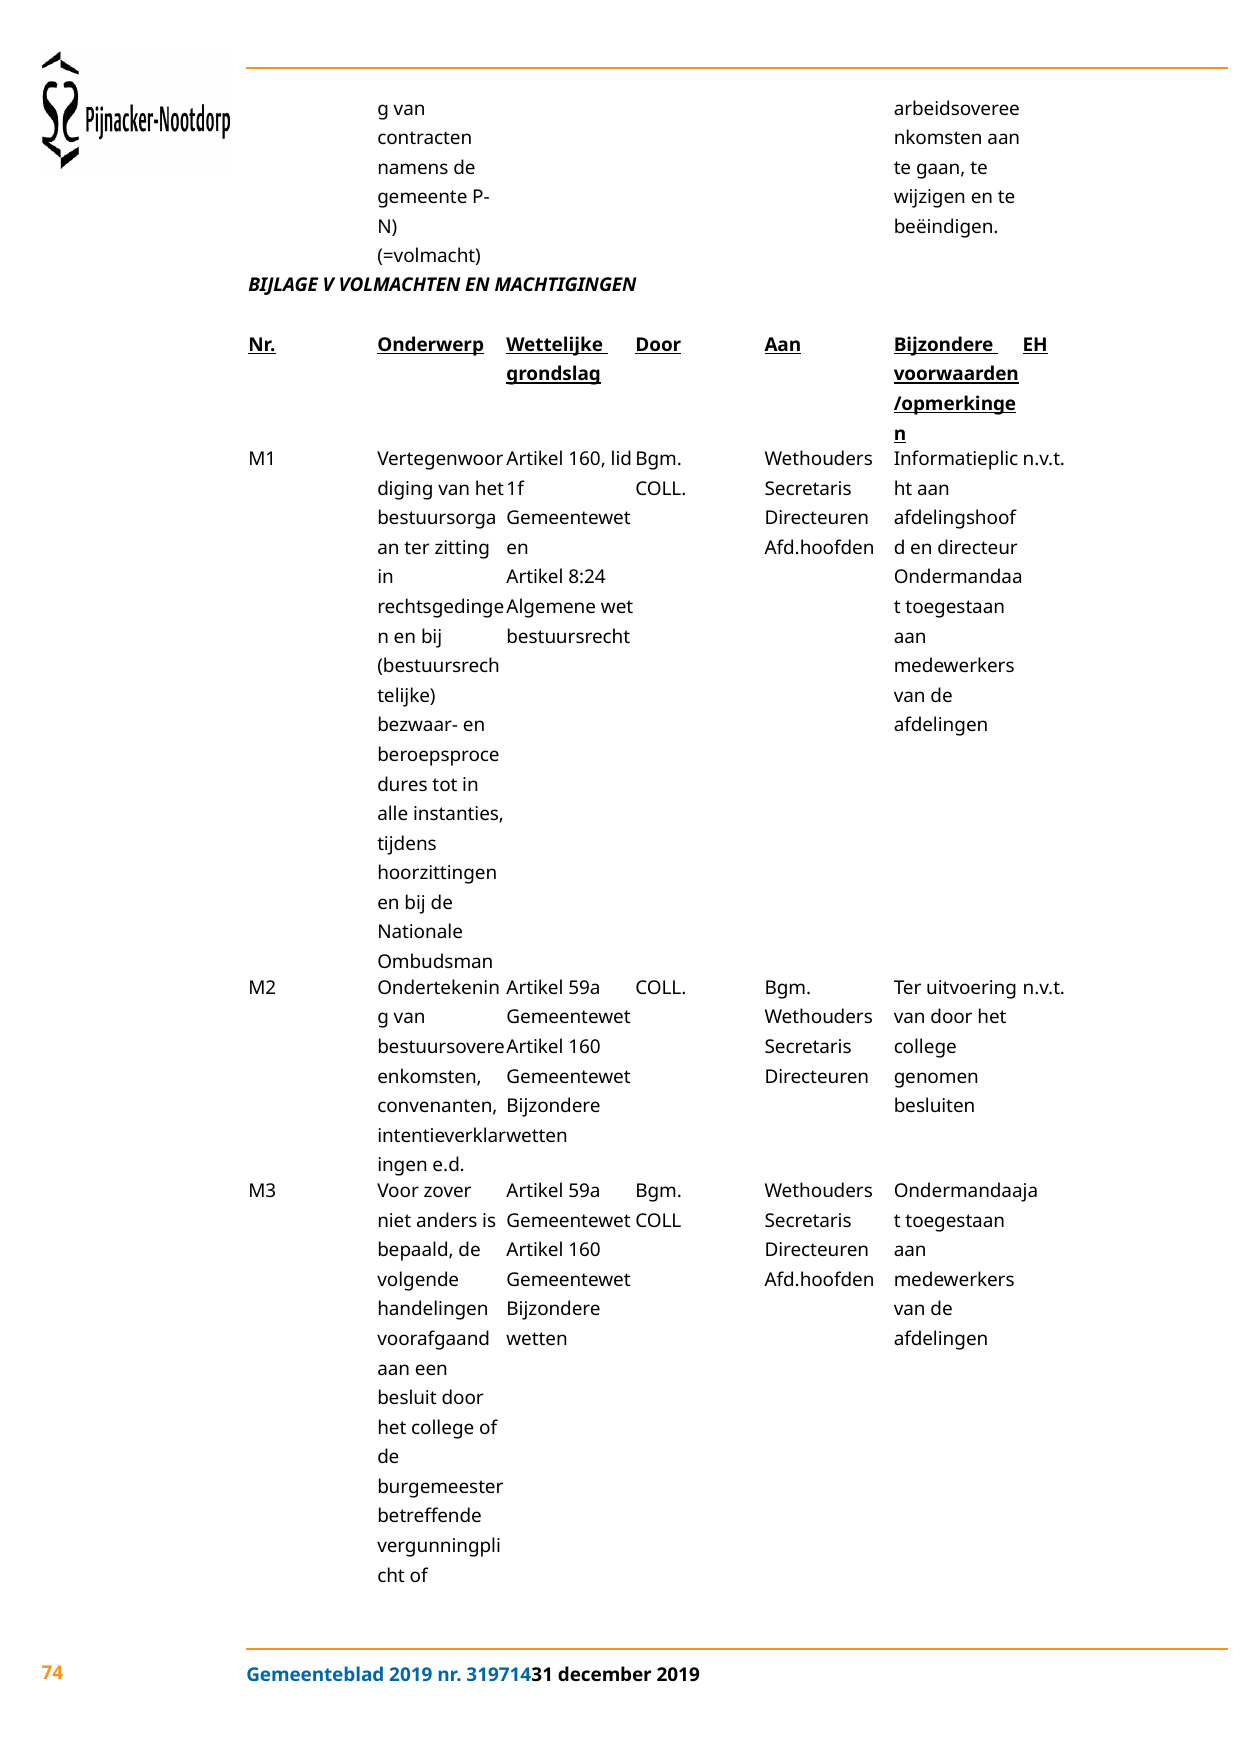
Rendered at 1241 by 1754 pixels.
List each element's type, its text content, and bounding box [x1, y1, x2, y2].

picture [41, 47, 231, 172]
table_cell Bgm. COLL. [635, 445, 764, 974]
table_cell [248, 95, 377, 268]
table_cell g van contracten namens de gemeente P-N) (=volmacht) [377, 95, 506, 268]
table_cell Informatieplicht aan afdelingshoofd en directeur Ondermandaat toegestaan aan medewerkers van de afdelingen [894, 445, 1022, 974]
table_cell [635, 95, 764, 268]
table_cell Bgm. Wethouders Secretaris Directeuren [764, 974, 893, 1177]
table_cell Artikel 160, lid 1f Gemeentewet en Artikel 8:24 Algemene wet bestuursrecht [506, 445, 635, 974]
table_cell [1023, 95, 1152, 268]
table_cell Ter uitvoering van door het college genomen besluiten [894, 974, 1022, 1177]
table_header EH [1023, 331, 1152, 445]
table_header Onderwerp [377, 331, 506, 445]
table_cell [764, 95, 893, 268]
table_header Wettelijke grondslag [506, 331, 635, 445]
table_cell M3 [248, 1177, 377, 1588]
table_cell n.v.t. [1023, 445, 1152, 974]
table_cell M1 [248, 445, 377, 974]
table_cell n.v.t. [1023, 974, 1152, 1177]
text BIJLAGE V VOLMACHTEN EN MACHTIGINGEN [248, 272, 1152, 297]
table_cell COLL. [635, 974, 764, 1177]
table_cell Artikel 59a Gemeentewet Artikel 160 Gemeentewet Bijzondere wetten [506, 1177, 635, 1588]
table_cell Ondertekening van bestuursovereenkomsten, convenanten, intentieverklaringen e.d. [377, 974, 506, 1177]
table_cell ja [1023, 1177, 1152, 1588]
table_cell [506, 95, 635, 268]
table_header Nr. [248, 331, 377, 445]
table_cell Wethouders Secretaris Directeuren Afd.hoofden [764, 1177, 893, 1588]
table_header Bijzondere voorwaarden/opmerkingen [894, 331, 1022, 445]
table_cell Artikel 59a Gemeentewet Artikel 160 Gemeentewet Bijzondere wetten [506, 974, 635, 1177]
table_header Aan [764, 331, 893, 445]
table_cell Ondermandaat toegestaan aan medewerkers van de afdelingen [894, 1177, 1022, 1588]
table_cell M2 [248, 974, 377, 1177]
table_cell Voor zover niet anders is bepaald, de volgende handelingen voorafgaand aan een besluit door het college of de burgemeester betreffende vergunningplicht of [377, 1177, 506, 1588]
table_cell arbeidsovereenkomsten aan te gaan, te wijzigen en te beëindigen. [894, 95, 1022, 268]
table_cell Vertegenwoordiging van het bestuursorgaan ter zitting in rechtsgedingen en bij (bestuursrechtelijke) bezwaar- en beroepsprocedures tot in alle instanties, tijdens hoorzittingen en bij de Nationale Ombudsman [377, 445, 506, 974]
table_header Door [635, 331, 764, 445]
table_cell Bgm. COLL [635, 1177, 764, 1588]
table_cell Wethouders Secretaris Directeuren Afd.hoofden [764, 445, 893, 974]
